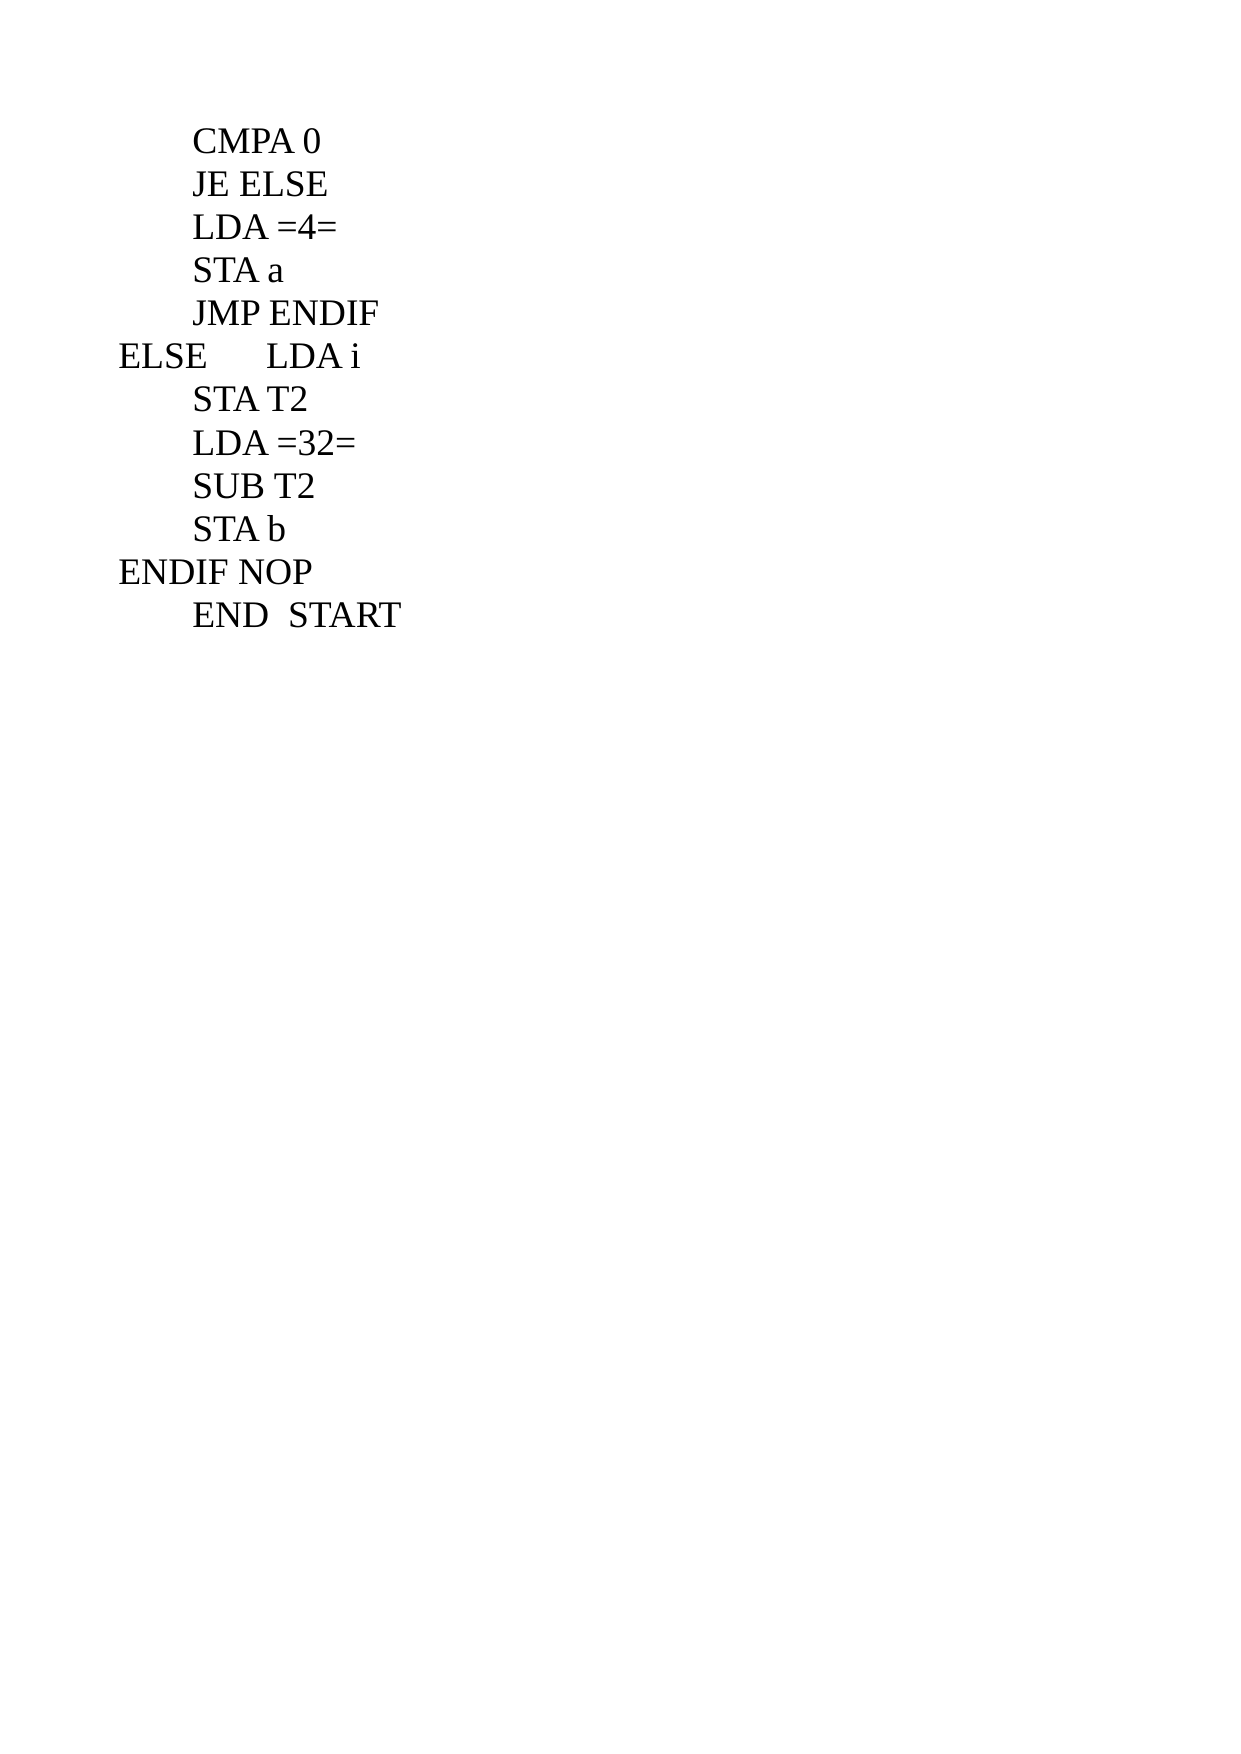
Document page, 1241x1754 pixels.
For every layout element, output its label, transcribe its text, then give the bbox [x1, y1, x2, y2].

text END START [118, 592, 1122, 636]
text CMPA 0 [118, 118, 1122, 161]
text STA b [118, 506, 1122, 549]
text ELSE LDA i [118, 334, 1122, 377]
text SUB T2 [118, 463, 1122, 506]
text ENDIF NOP [118, 549, 1122, 592]
text LDA =4= [118, 204, 1122, 247]
text STA a [118, 247, 1122, 291]
text STA T2 [118, 377, 1122, 420]
text LDA =32= [118, 420, 1122, 463]
text JE ELSE [118, 161, 1122, 204]
text JMP ENDIF [118, 291, 1122, 334]
